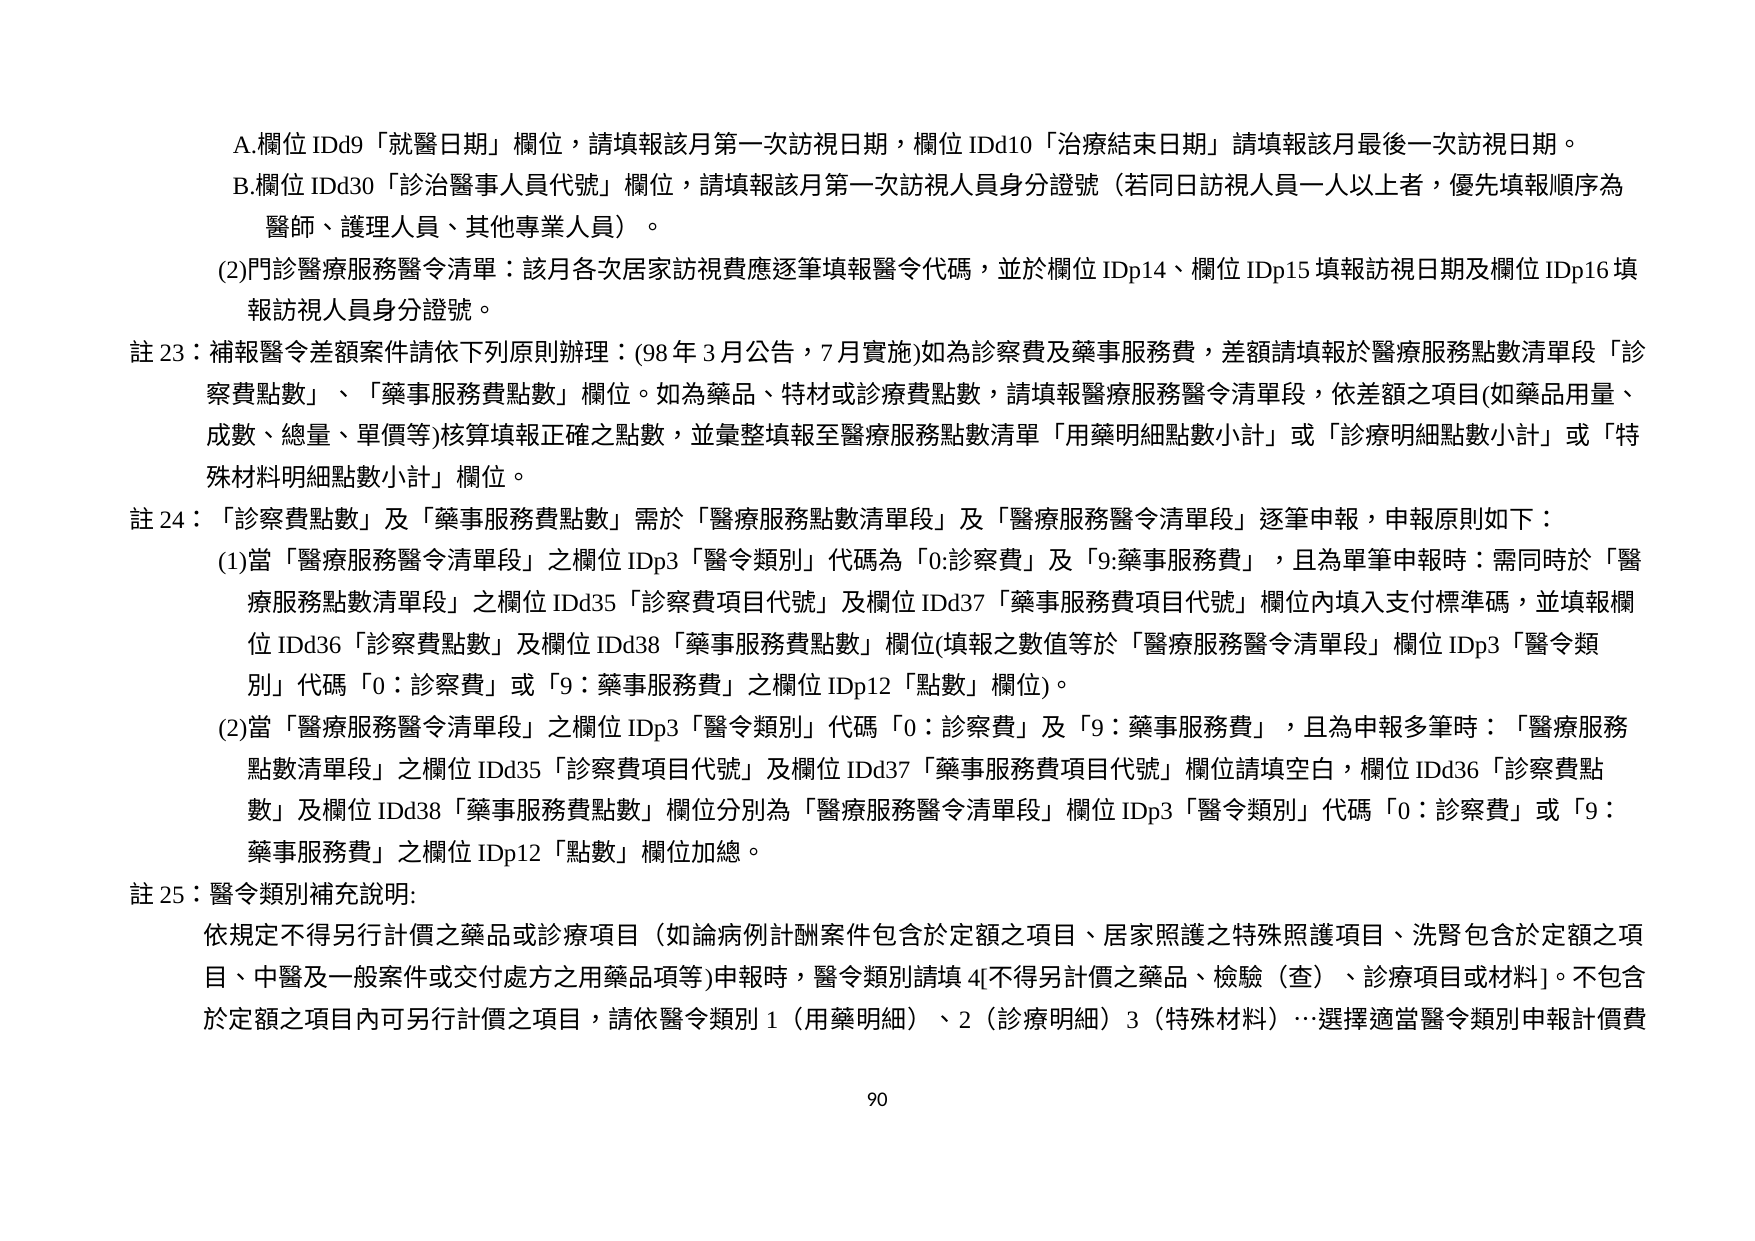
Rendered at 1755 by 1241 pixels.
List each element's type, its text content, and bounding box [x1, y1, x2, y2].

table_cell 註25：醫令類別補充說明: 依規定不得另行計價之藥品或診療項目（如論病例計酬案件包含於定額之項目、居家照護之特殊照護項目、洗腎包含於定額之項目、中醫及一般案件或交付處方之用藥品項等)申報時，醫令類別請填4[不得另計價之藥品、檢驗（查）、診療項目或材料]。不包含於定額之項目內可另行計價之項目，請依醫令類別1（用藥明細）、2（診療明細）3（特殊材料）…選擇適當醫令類別申報計價費 [118, 869, 1658, 1035]
table_cell A.欄位IDd9「就醫日期」欄位，請填報該月第一次訪視日期，欄位IDd10「治療結束日期」請填報該月最後一次訪視日期。 B.欄位IDd30「診治醫事人員代號」欄位，請填報該月第一次訪視人員身分證號（若同日訪視人員一人以上者，優先填報順序為醫師、護理人員、其他專業人員）。 (2)門診醫療服務醫令清單：該月各次居家訪視費應逐筆填報醫令代碼，並於欄位IDp14、欄位IDp15填報訪視日期及欄位IDp16填報訪視人員身分證號。 [118, 119, 1658, 327]
table_cell 註24：「診察費點數」及「藥事服務費點數」需於「醫療服務點數清單段」及「醫療服務醫令清單段」逐筆申報，申報原則如下： (1)當「醫療服務醫令清單段」之欄位IDp3「醫令類別」代碼為「0:診察費」及「9:藥事服務費」，且為單筆申報時：需同時於「醫療服務點數清單段」之欄位IDd35「診察費項目代號」及欄位IDd37「藥事服務費項目代號」欄位內填入支付標準碼，並填報欄位IDd36「診察費點數」及欄位IDd38「藥事服務費點數」欄位(填報之數值等於「醫療服務醫令清單段」欄位IDp3「醫令類別」代碼「0：診察費」或「9：藥事服務費」之欄位IDp12「點數」欄位)。 (2)當「醫療服務醫令清單段」之欄位IDp3「醫令類別」代碼「0：診察費」及「9：藥事服務費」，且為申報多筆時：「醫療服務點數清單段」之欄位IDd35「診察費項目代號」及欄位IDd37「藥事服務費項目代號」欄位請填空白，欄位IDd36「診察費點數」及欄位IDd38「藥事服務費點數」欄位分別為「醫療服務醫令清單段」欄位IDp3「醫令類別」代碼「0：診察費」或「9：藥事服務費」之欄位IDp12「點數」欄位加總。 [118, 494, 1658, 869]
table_cell 註23：補報醫令差額案件請依下列原則辦理：(98年3月公告，7月實施)如為診察費及藥事服務費，差額請填報於醫療服務點數清單段「診察費點數」、「藥事服務費點數」欄位。如為藥品、特材或診療費點數，請填報醫療服務醫令清單段，依差額之項目(如藥品用量、成數、總量、單價等)核算填報正確之點數，並彙整填報至醫療服務點數清單「用藥明細點數小計」或「診療明細點數小計」或「特殊材料明細點數小計」欄位。 [118, 327, 1658, 494]
